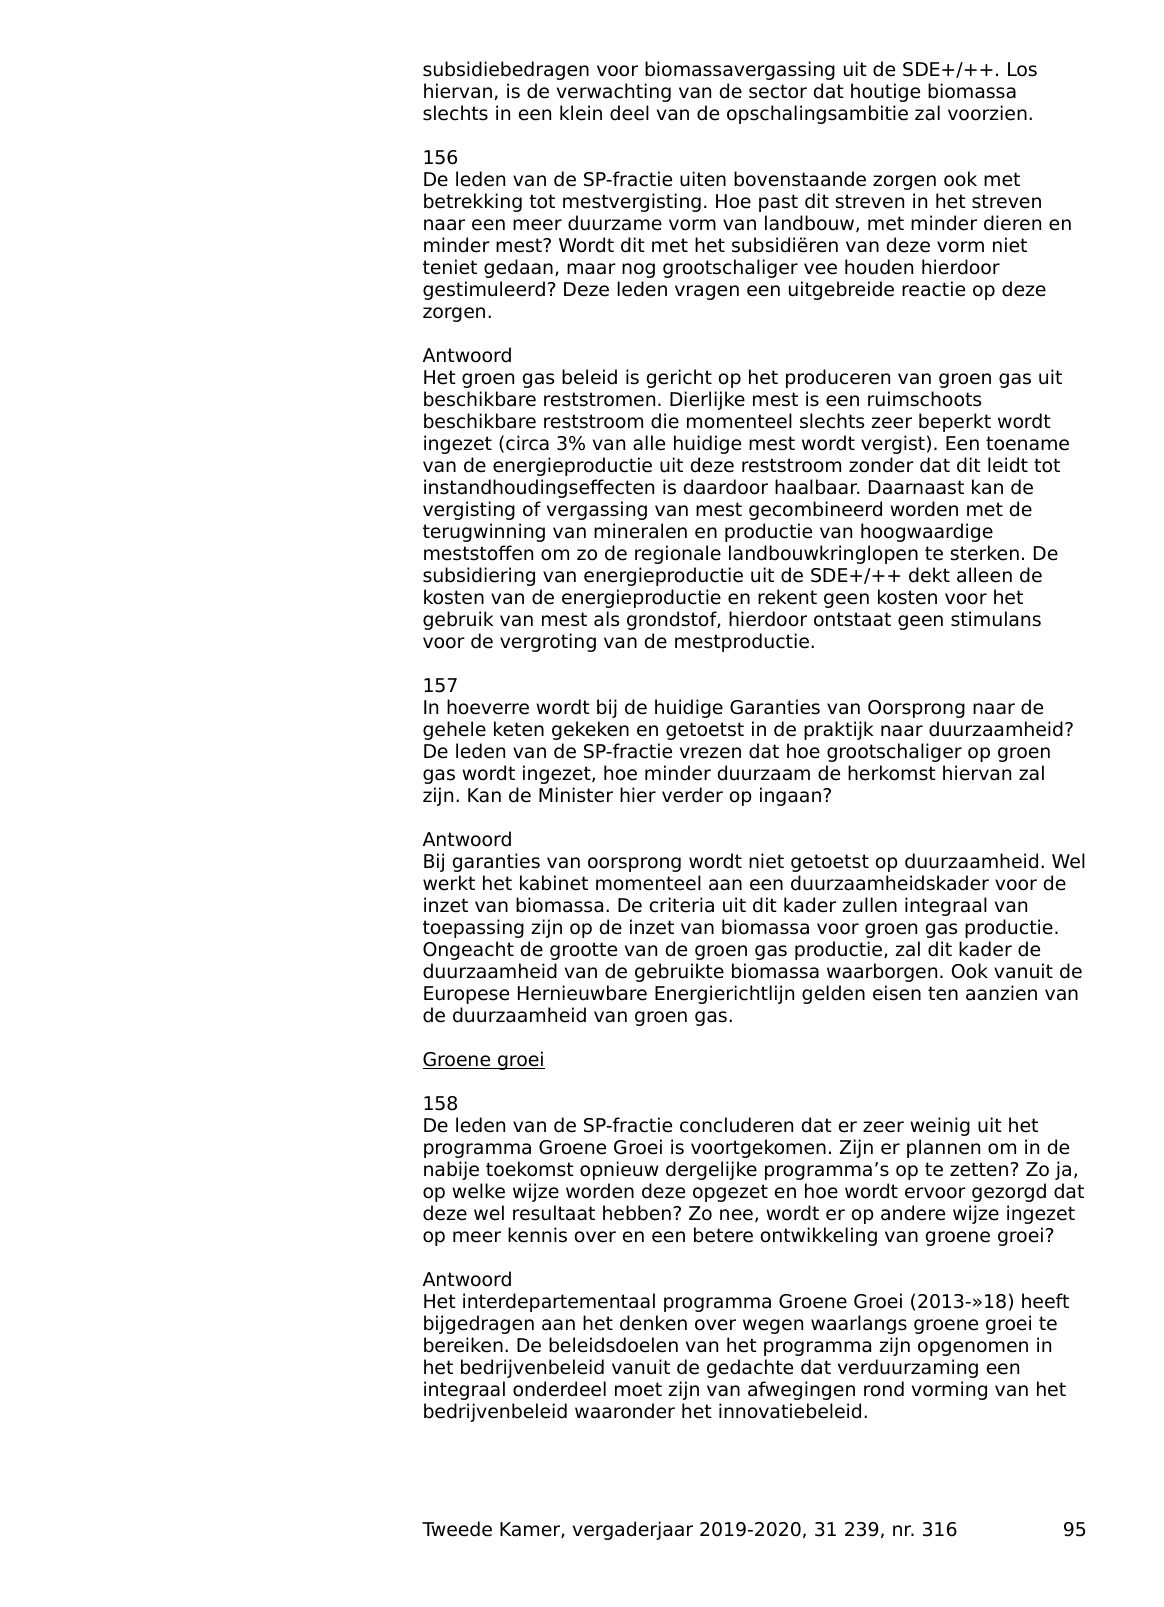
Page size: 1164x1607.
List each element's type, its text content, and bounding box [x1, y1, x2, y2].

text Antwoord [422, 345, 1087, 367]
text Het groen gas beleid is gericht op het produceren van groen gas uit beschikbare reststromen. Dierlijke mest is een ruimschoots beschikbare reststroom die momenteel slechts zeer beperkt wordt ingezet (circa 3% van alle huidige mest wordt vergist). Een toename van de energieproductie uit deze reststroom zonder dat dit leidt tot instandhoudingseffecten is daardoor haalbaar. Daarnaast kan de vergisting of vergassing van mest gecombineerd worden met de terugwinning van mineralen en productie van hoogwaardige meststoffen om zo de regionale landbouwkringlopen te sterken. De subsidiering van energieproductie uit de SDE+/++ dekt alleen de kosten van de energieproductie en rekent geen kosten voor het gebruik van mest als grondstof, hierdoor ontstaat geen stimulans voor de vergroting van de mestproductie. [422, 367, 1087, 653]
text Antwoord [422, 829, 1087, 851]
text De leden van de SP-fractie concluderen dat er zeer weinig uit het programma Groene Groei is voortgekomen. Zijn er plannen om in de nabije toekomst opnieuw dergelijke programma’s op te zetten? Zo ja, op welke wijze worden deze opgezet en hoe wordt ervoor gezorgd dat deze wel resultaat hebben? Zo nee, wordt er op andere wijze ingezet op meer kennis over en een betere ontwikkeling van groene groei? [422, 1115, 1087, 1247]
text De leden van de SP-fractie uiten bovenstaande zorgen ook met betrekking tot mestvergisting. Hoe past dit streven in het streven naar een meer duurzame vorm van landbouw, met minder dieren en minder mest? Wordt dit met het subsidiëren van deze vorm niet teniet gedaan, maar nog grootschaliger vee houden hierdoor gestimuleerd? Deze leden vragen een uitgebreide reactie op deze zorgen. [422, 169, 1087, 323]
text 156 [422, 147, 1087, 169]
text Bij garanties van oorsprong wordt niet getoetst op duurzaamheid. Wel werkt het kabinet momenteel aan een duurzaamheidskader voor de inzet van biomassa. De criteria uit dit kader zullen integraal van toepassing zijn op de inzet van biomassa voor groen gas productie. Ongeacht de grootte van de groen gas productie, zal dit kader de duurzaamheid van de gebruikte biomassa waarborgen. Ook vanuit de Europese Hernieuwbare Energierichtlijn gelden eisen ten aanzien van de duurzaamheid van groen gas. [422, 851, 1087, 1027]
subtitle Groene groei [422, 1049, 1087, 1071]
text Antwoord [422, 1269, 1087, 1291]
text In hoeverre wordt bij de huidige Garanties van Oorsprong naar de gehele keten gekeken en getoetst in de praktijk naar duurzaamheid? De leden van de SP-fractie vrezen dat hoe grootschaliger op groen gas wordt ingezet, hoe minder duurzaam de herkomst hiervan zal zijn. Kan de Minister hier verder op ingaan? [422, 697, 1087, 807]
text subsidiebedragen voor biomassavergassing uit de SDE+/++. Los hiervan, is de verwachting van de sector dat houtige biomassa slechts in een klein deel van de opschalingsambitie zal voorzien. [422, 59, 1087, 125]
text Het interdepartementaal programma Groene Groei (2013-»18) heeft bijgedragen aan het denken over wegen waarlangs groene groei te bereiken. De beleidsdoelen van het programma zijn opgenomen in het bedrijvenbeleid vanuit de gedachte dat verduurzaming een integraal onderdeel moet zijn van afwegingen rond vorming van het bedrijvenbeleid waaronder het innovatiebeleid. [422, 1291, 1087, 1423]
text 158 [422, 1093, 1087, 1115]
text 157 [422, 675, 1087, 697]
